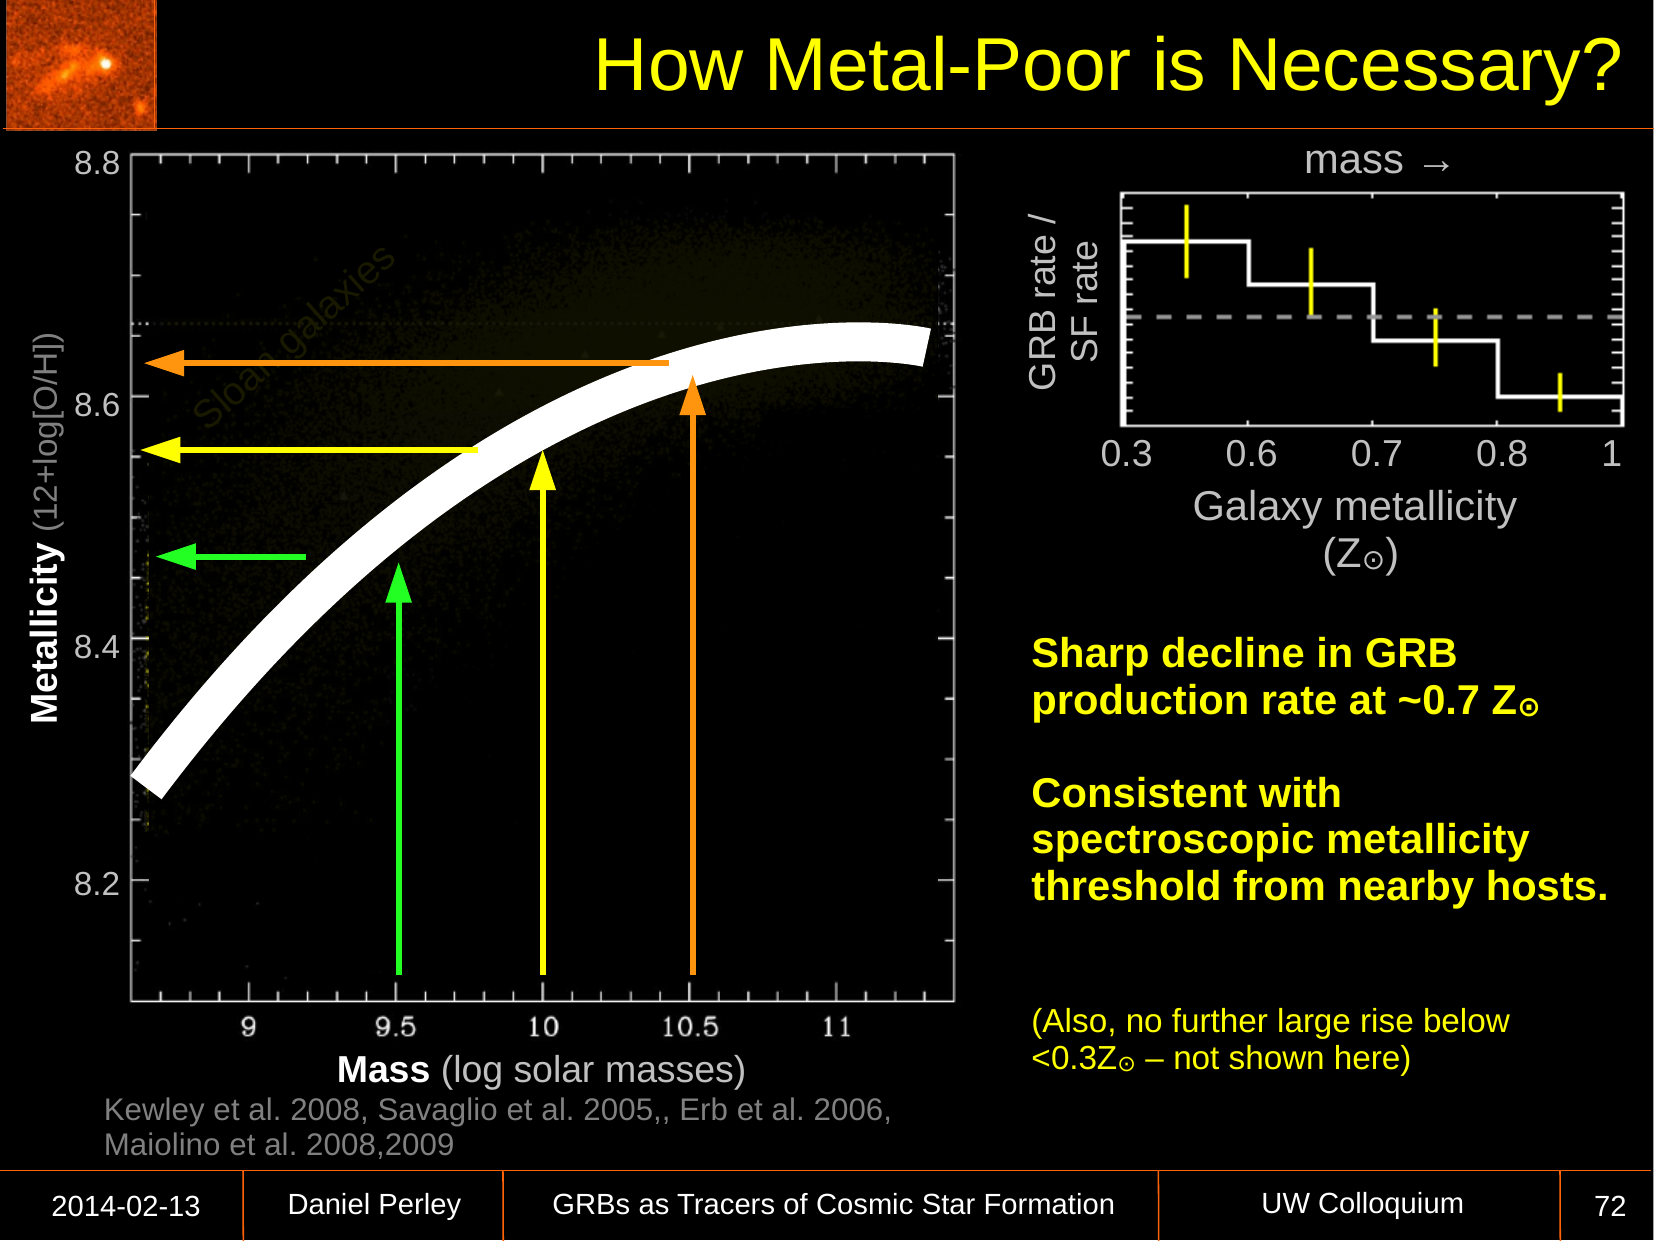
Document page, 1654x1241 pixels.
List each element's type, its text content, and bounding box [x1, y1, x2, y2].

text_box Galaxy metallicity (Z⊙) [1117, 475, 1605, 576]
text_box Sharp decline in GRB production rate at ~0.7 Z⊙ Consistent with spectroscopic metallicity threshold from nearby hosts. (Also, no further large rise below <0.3Z⊙ – not shown here) [1016, 576, 1631, 1103]
text_box [149, 187, 938, 900]
picture [120, 131, 979, 1041]
text_box GRB rate / SF rate [1010, 189, 1116, 415]
text_box 8.8 [25, 134, 139, 193]
text_box 8.4 [25, 618, 139, 677]
text_box Kewley et al. 2008, Savaglio et al. 2005,, Erb et al. 2006, Maiolino et al. 2008,2009 [86, 1081, 987, 1173]
text_box Mass (log solar masses) [223, 1038, 861, 1081]
text_box mass → [1279, 128, 1494, 190]
text_box 0.3 0.6 0.7 0.8 1 [1061, 422, 1654, 485]
text_box [149, 452, 541, 900]
picture [7, 0, 154, 128]
text_box 8.2 [25, 854, 138, 913]
text_box [544, 390, 690, 900]
text_box [149, 366, 630, 447]
picture [1112, 186, 1638, 422]
title How Metal-Poor is Necessary? [187, 21, 1624, 108]
text_box 8.6 [25, 376, 139, 435]
text_box Sloan galaxies [414, 120, 549, 187]
text_box Metallicity (12+log[O/H]) [15, 171, 73, 885]
text_box [149, 453, 461, 750]
